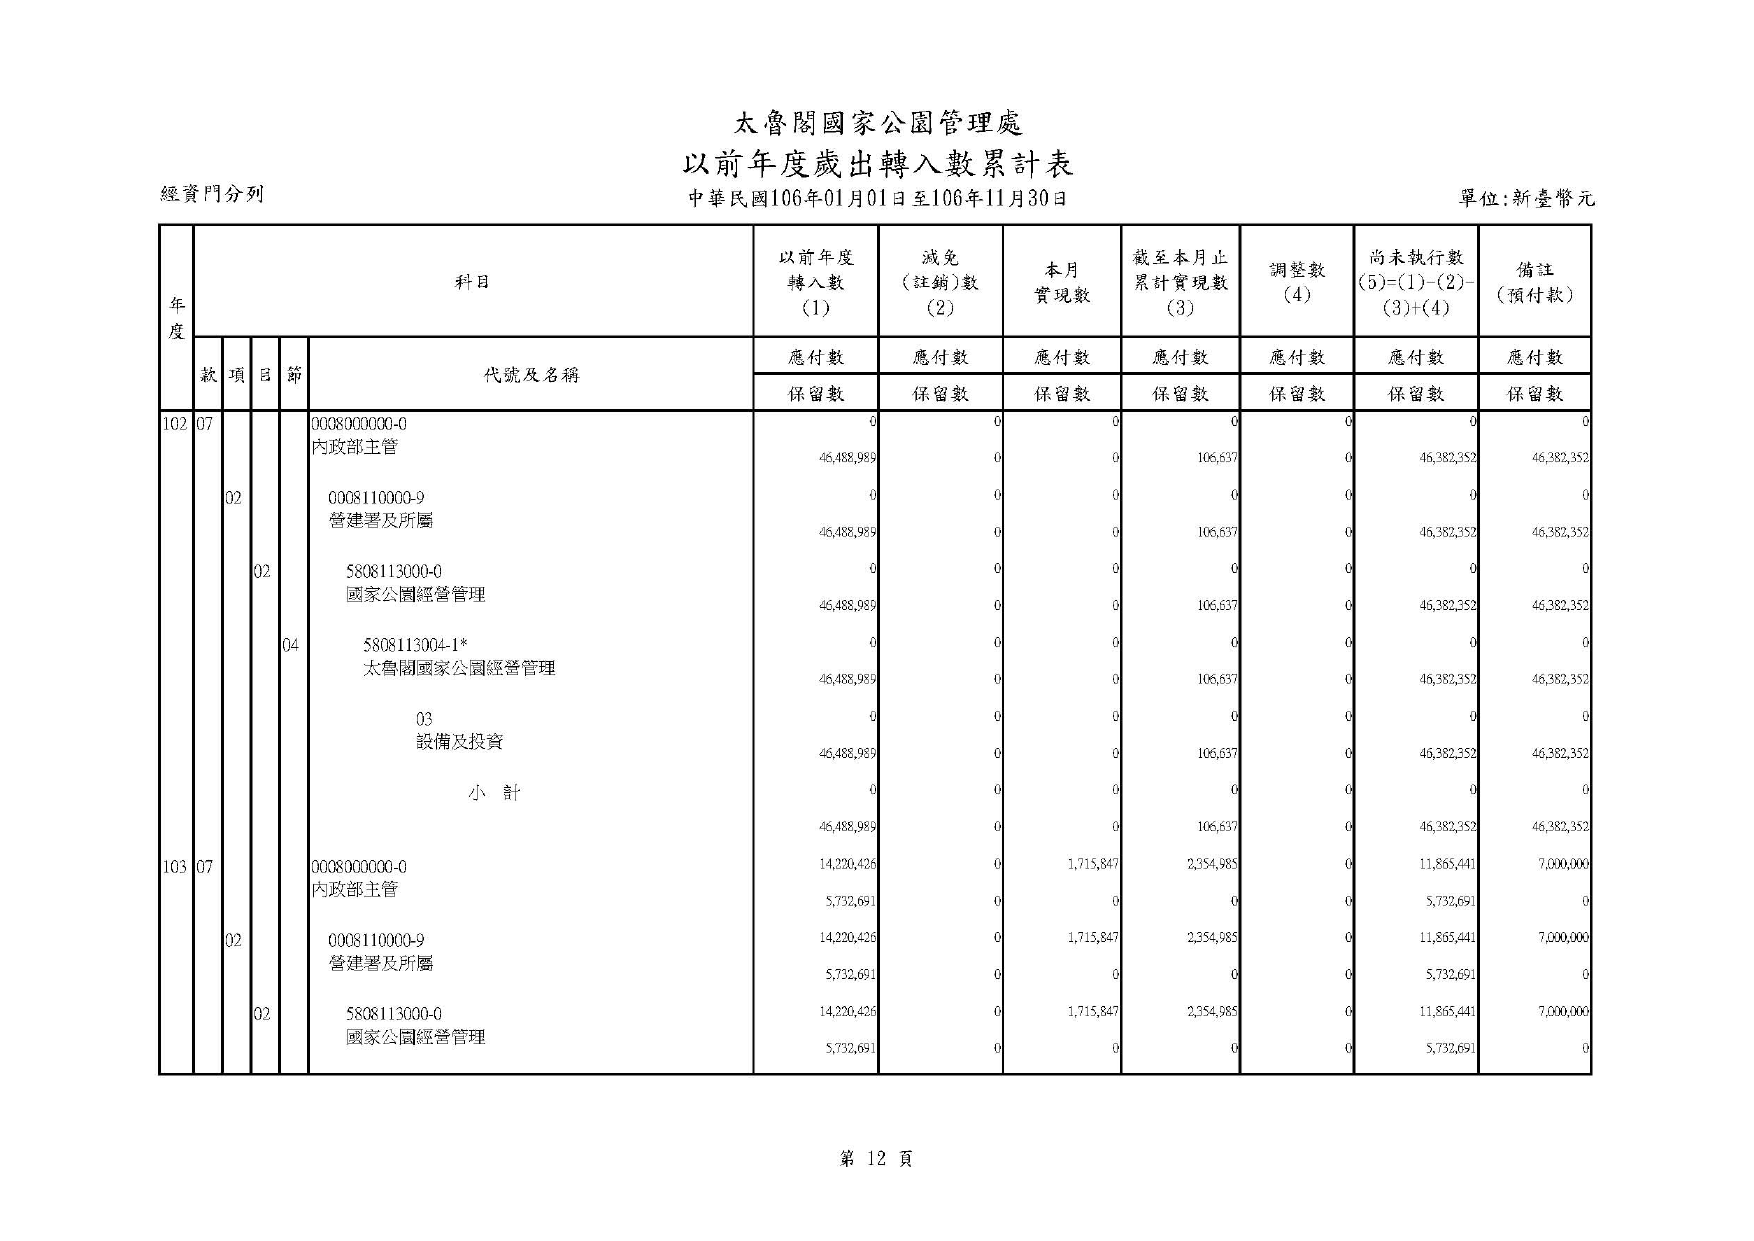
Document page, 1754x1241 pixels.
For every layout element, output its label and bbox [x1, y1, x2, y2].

picture [59, 59, 1695, 1216]
